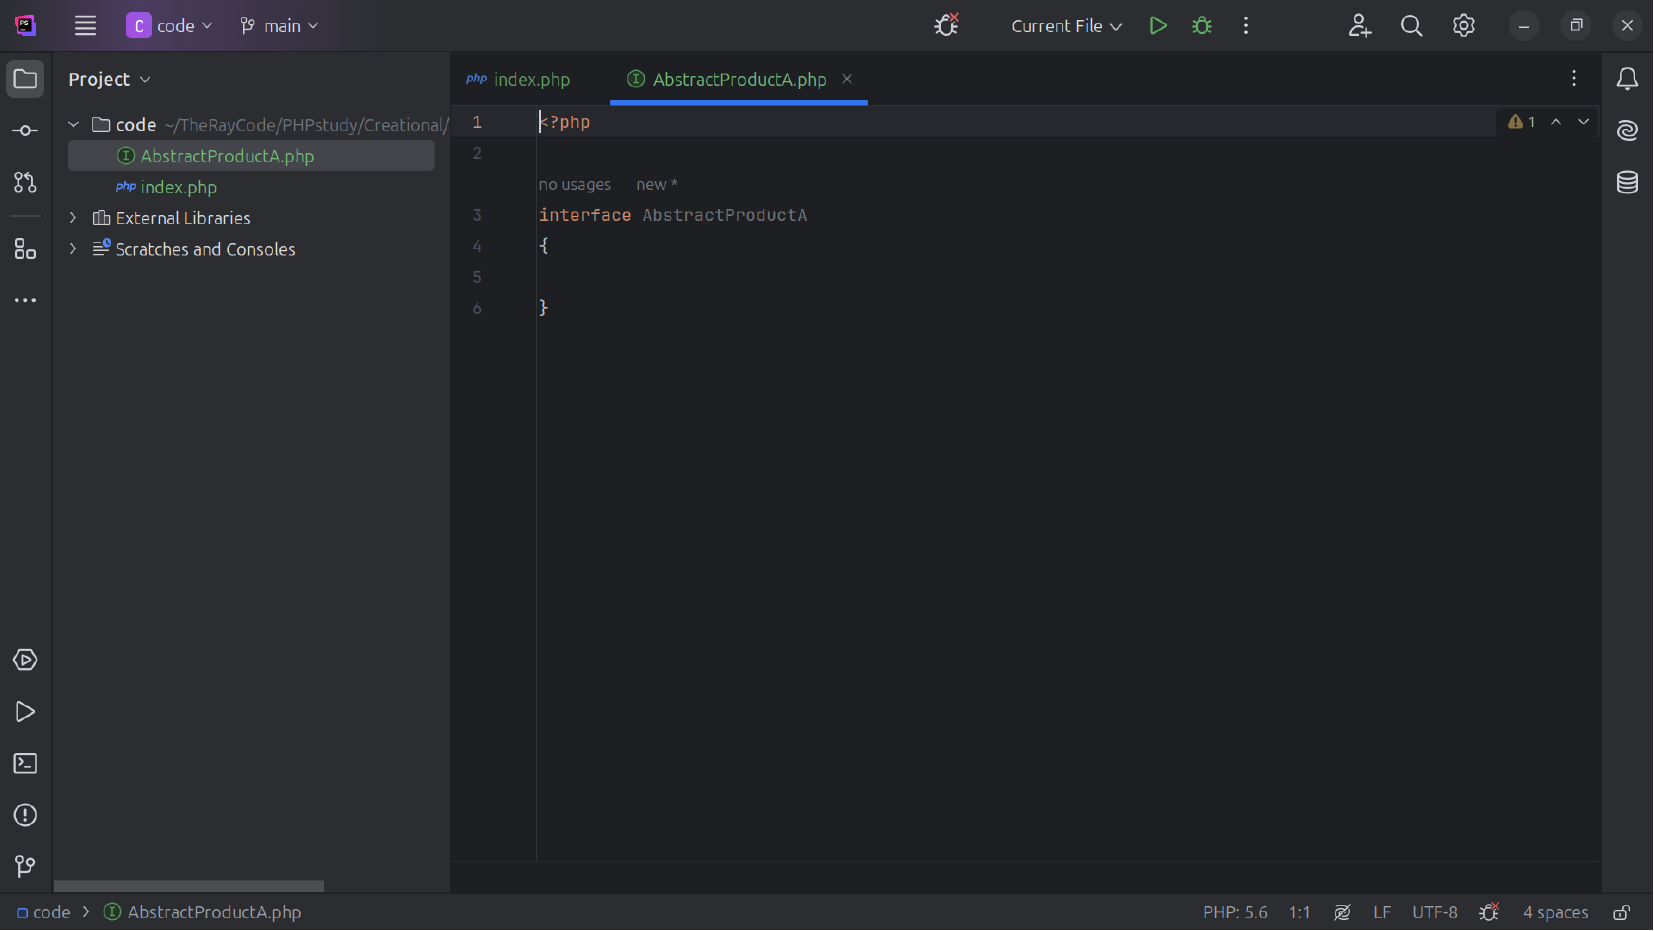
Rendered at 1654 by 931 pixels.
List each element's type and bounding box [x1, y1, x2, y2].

text_box [15, 15, 31, 31]
picture [0, 0, 1653, 930]
